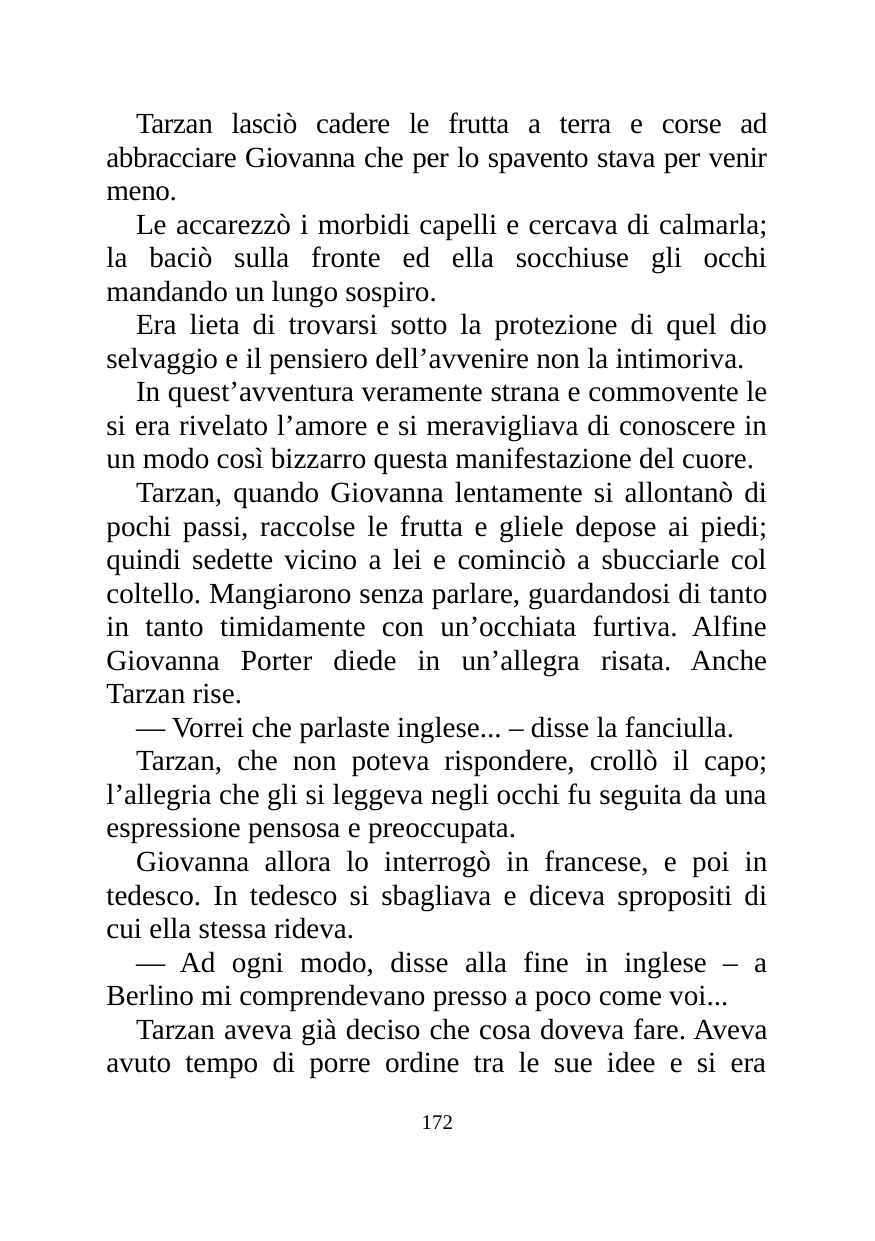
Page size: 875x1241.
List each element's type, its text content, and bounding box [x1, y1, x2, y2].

text Tarzan, quando Giovanna lentamente si allontanò di pochi passi, raccolse le frutta e gliele depose ai piedi; quindi sedette vicino a lei e cominciò a sbucciarle col coltello. Mangiarono senza parlare, guardandosi di tanto in tanto timidamente con un’occhiata furtiva. Alfine Giovanna Porter diede in un’allegra risata. Anche Tarzan rise. [106, 475, 768, 710]
text Tarzan lasciò cadere le frutta a terra e corse ad abbracciare Giovanna che per lo spavento stava per venir meno. [106, 106, 768, 207]
text Le accarezzò i morbidi capelli e cercava di calmarla; la baciò sulla fronte ed ella socchiuse gli occhi mandando un lungo sospiro. [106, 207, 768, 307]
text — Vorrei che parlaste inglese... – disse la fanciulla. [106, 710, 768, 743]
text In quest’avventura veramente strana e commovente le si era rivelato l’amore e si meravigliava di conoscere in un modo così bizzarro questa manifestazione del cuore. [106, 374, 768, 475]
text Giovanna allora lo interrogò in francese, e poi in tedesco. In tedesco si sbagliava e diceva spropositi di cui ella stessa rideva. [106, 844, 768, 945]
text — Ad ogni modo, disse alla fine in inglese – a Berlino mi comprendevano presso a poco come voi... [106, 945, 768, 1012]
text Era lieta di trovarsi sotto la protezione di quel dio selvaggio e il pensiero dell’avvenire non la intimoriva. [106, 307, 768, 374]
text Tarzan aveva già deciso che cosa doveva fare. Aveva avuto tempo di porre ordine tra le sue idee e si era [106, 1012, 768, 1079]
text Tarzan, che non poteva rispondere, crollò il capo; l’allegria che gli si leggeva negli occhi fu seguita da una espressione pensosa e preoccupata. [106, 743, 768, 844]
